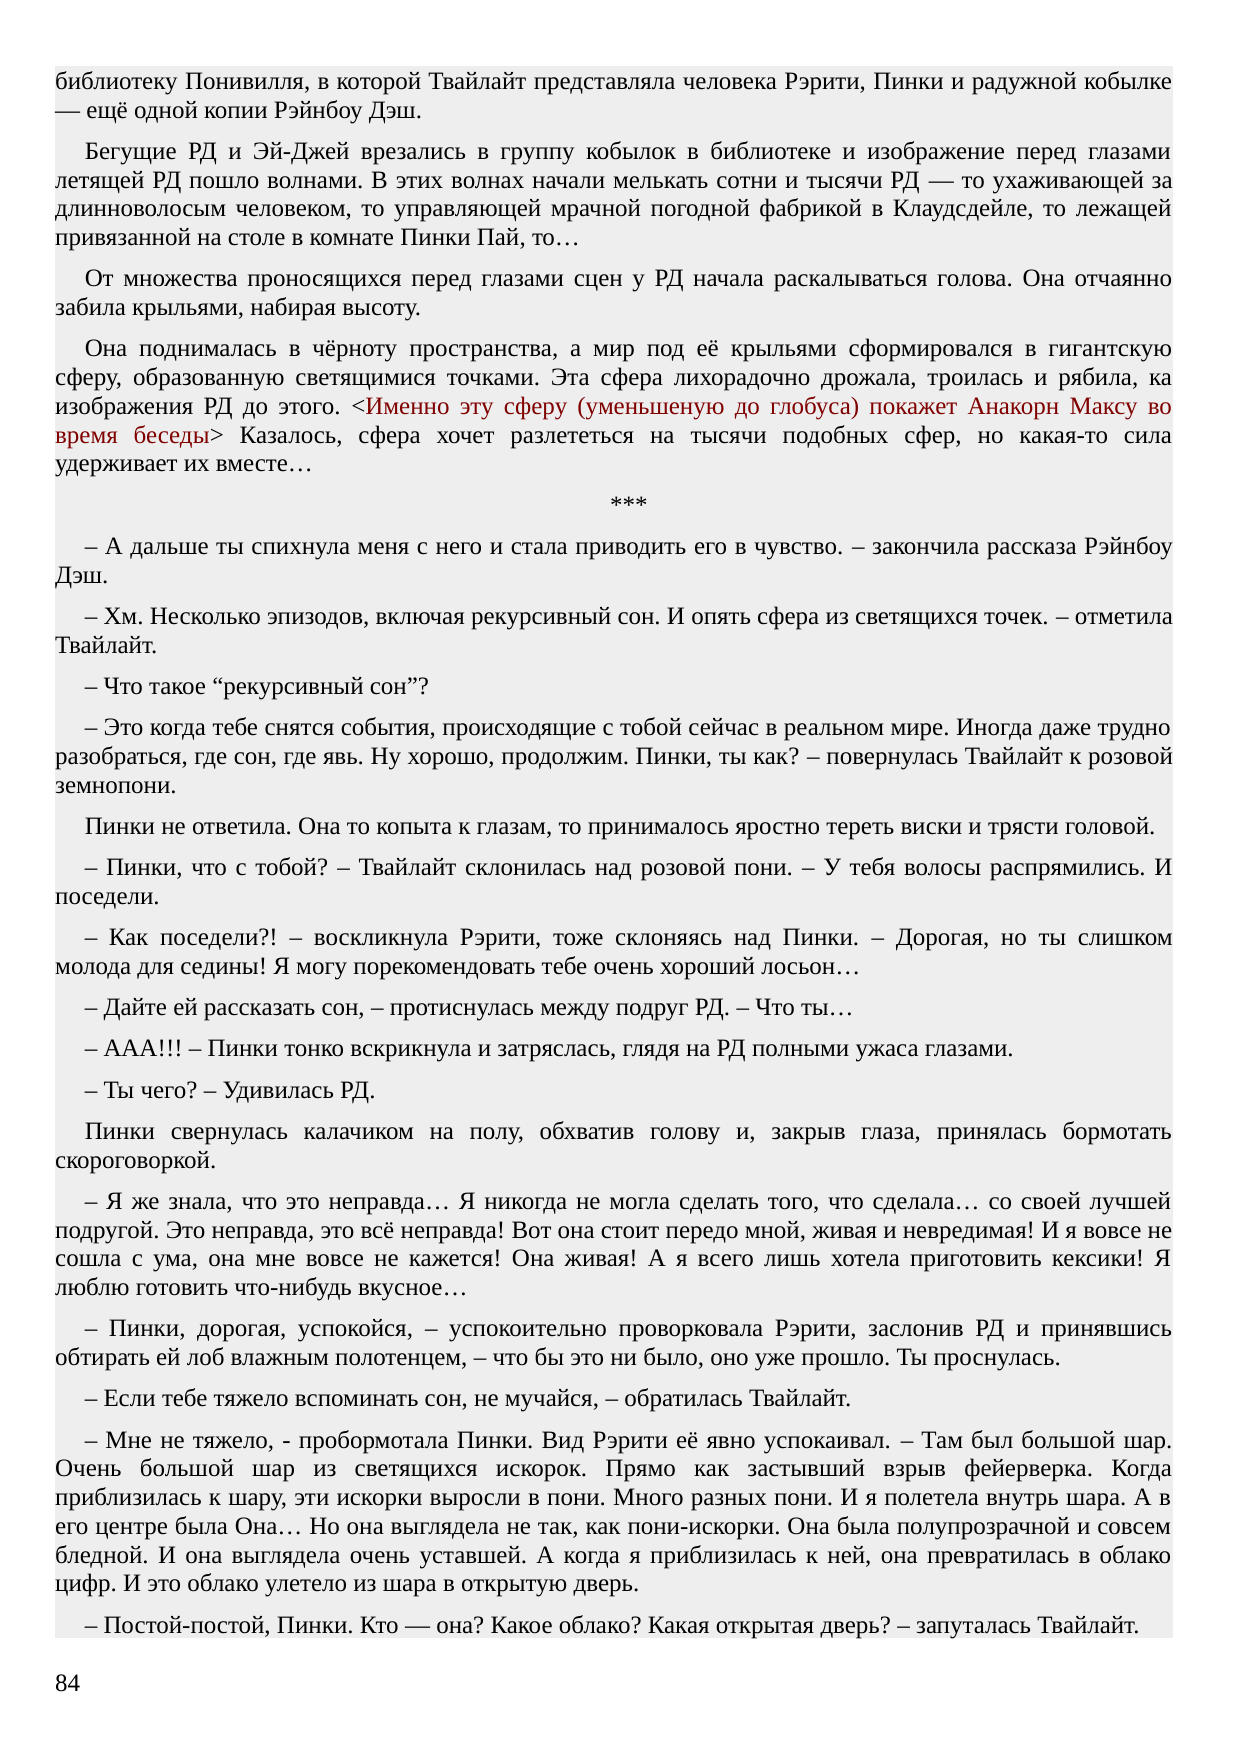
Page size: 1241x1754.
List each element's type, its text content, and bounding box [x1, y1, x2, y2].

text – Мне не тяжело, - пробормотала Пинки. Вид Рэрити её явно успокаивал. – Там был большой шар. Очень большой шар из светящихся искорок. Прямо как застывший взрыв фейерверка. Когда приблизилась к шару, эти искорки выросли в пони. Много разных пони. И я полетела внутрь шара. А в его центре была Она… Но она выглядела не так, как пони-искорки. Она была полупрозрачной и совсем бледной. И она выглядела очень уставшей. А когда я приблизилась к ней, она превратилась в облако цифр. И это облако улетело из шара в открытую дверь. [55, 1425, 1173, 1597]
text Пинки не ответила. Она то копыта к глазам, то принималось яростно тереть виски и трясти головой. [55, 811, 1173, 840]
text – Постой-постой, Пинки. Кто — она? Какое облако? Какая открытая дверь? – запуталась Твайлайт. [55, 1610, 1173, 1638]
text – Пинки, дорогая, успокойся, – успокоительно проворковала Рэрити, заслонив РД и принявшись обтирать ей лоб влажным полотенцем, – что бы это ни было, оно уже прошло. Ты проснулась. [55, 1313, 1173, 1371]
text – ААА!!! – Пинки тонко вскрикнула и затряслась, глядя на РД полными ужаса глазами. [55, 1033, 1173, 1062]
text От множества проносящихся перед глазами сцен у РД начала раскалываться голова. Она отчаянно забила крыльями, набирая высоту. [55, 263, 1173, 321]
text – Хм. Несколько эпизодов, включая рекурсивный сон. И опять сфера из светящихся точек. – отметила Твайлайт. [55, 601, 1173, 658]
text Бегущие РД и Эй-Джей врезались в группу кобылок в библиотеке и изображение перед глазами летящей РД пошло волнами. В этих волнах начали мелькать сотни и тысячи РД — то ухаживающей за длинноволосым человеком, то управляющей мрачной погодной фабрикой в Клаудсдейле, то лежащей привязанной на столе в комнате Пинки Пай, то… [55, 136, 1173, 251]
text – Дайте ей рассказать сон, – протиснулась между подруг РД. – Что ты… [55, 992, 1173, 1021]
text – Я же знала, что это неправда… Я никогда не могла сделать того, что сделала… со своей лучшей подругой. Это неправда, это всё неправда! Вот она стоит передо мной, живая и невредимая! И я вовсе не сошла с ума, она мне вовсе не кажется! Она живая! А я всего лишь хотела приготовить кексики! Я люблю готовить что-нибудь вкусное… [55, 1186, 1173, 1301]
text – Как поседели?! – воскликнула Рэрити, тоже склоняясь над Пинки. – Дорогая, но ты слишком молода для седины! Я могу порекомендовать тебе очень хороший лосьон… [55, 922, 1173, 980]
text *** [55, 490, 1173, 518]
text – Что такое “рекурсивный сон”? [55, 671, 1173, 700]
text – Ты чего? – Удивилась РД. [55, 1075, 1173, 1103]
text библиотеку Понивилля, в которой Твайлайт представляла человека Рэрити, Пинки и радужной кобылке — ещё одной копии Рэйнбоу Дэш. [55, 66, 1173, 123]
text – А дальше ты спихнула меня с него и стала приводить его в чувство. – закончила рассказа Рэйнбоу Дэш. [55, 531, 1173, 588]
text Она поднималась в чёрноту пространства, а мир под её крыльями сформировался в гигантскую сферу, образованную светящимися точками. Эта сфера лихорадочно дрожала, троилась и рябила, ка изображения РД до этого. <Именно эту сферу (уменьшеную до глобуса) покажет Анакорн Максу во время беседы> Казалось, сфера хочет разлететься на тысячи подобных сфер, но какая-то сила удерживает их вместе… [55, 333, 1173, 477]
text – Пинки, что с тобой? – Твайлайт склонилась над розовой пони. – У тебя волосы распрямились. И поседели. [55, 852, 1173, 910]
text – Если тебе тяжело вспоминать сон, не мучайся, – обратилась Твайлайт. [55, 1383, 1173, 1412]
text Пинки свернулась калачиком на полу, обхватив голову и, закрыв глаза, принялась бормотать скороговоркой. [55, 1116, 1173, 1173]
text – Это когда тебе снятся события, происходящие с тобой сейчас в реальном мире. Иногда даже трудно разобраться, где сон, где явь. Ну хорошо, продолжим. Пинки, ты как? – повернулась Твайлайт к розовой земнопони. [55, 712, 1173, 798]
